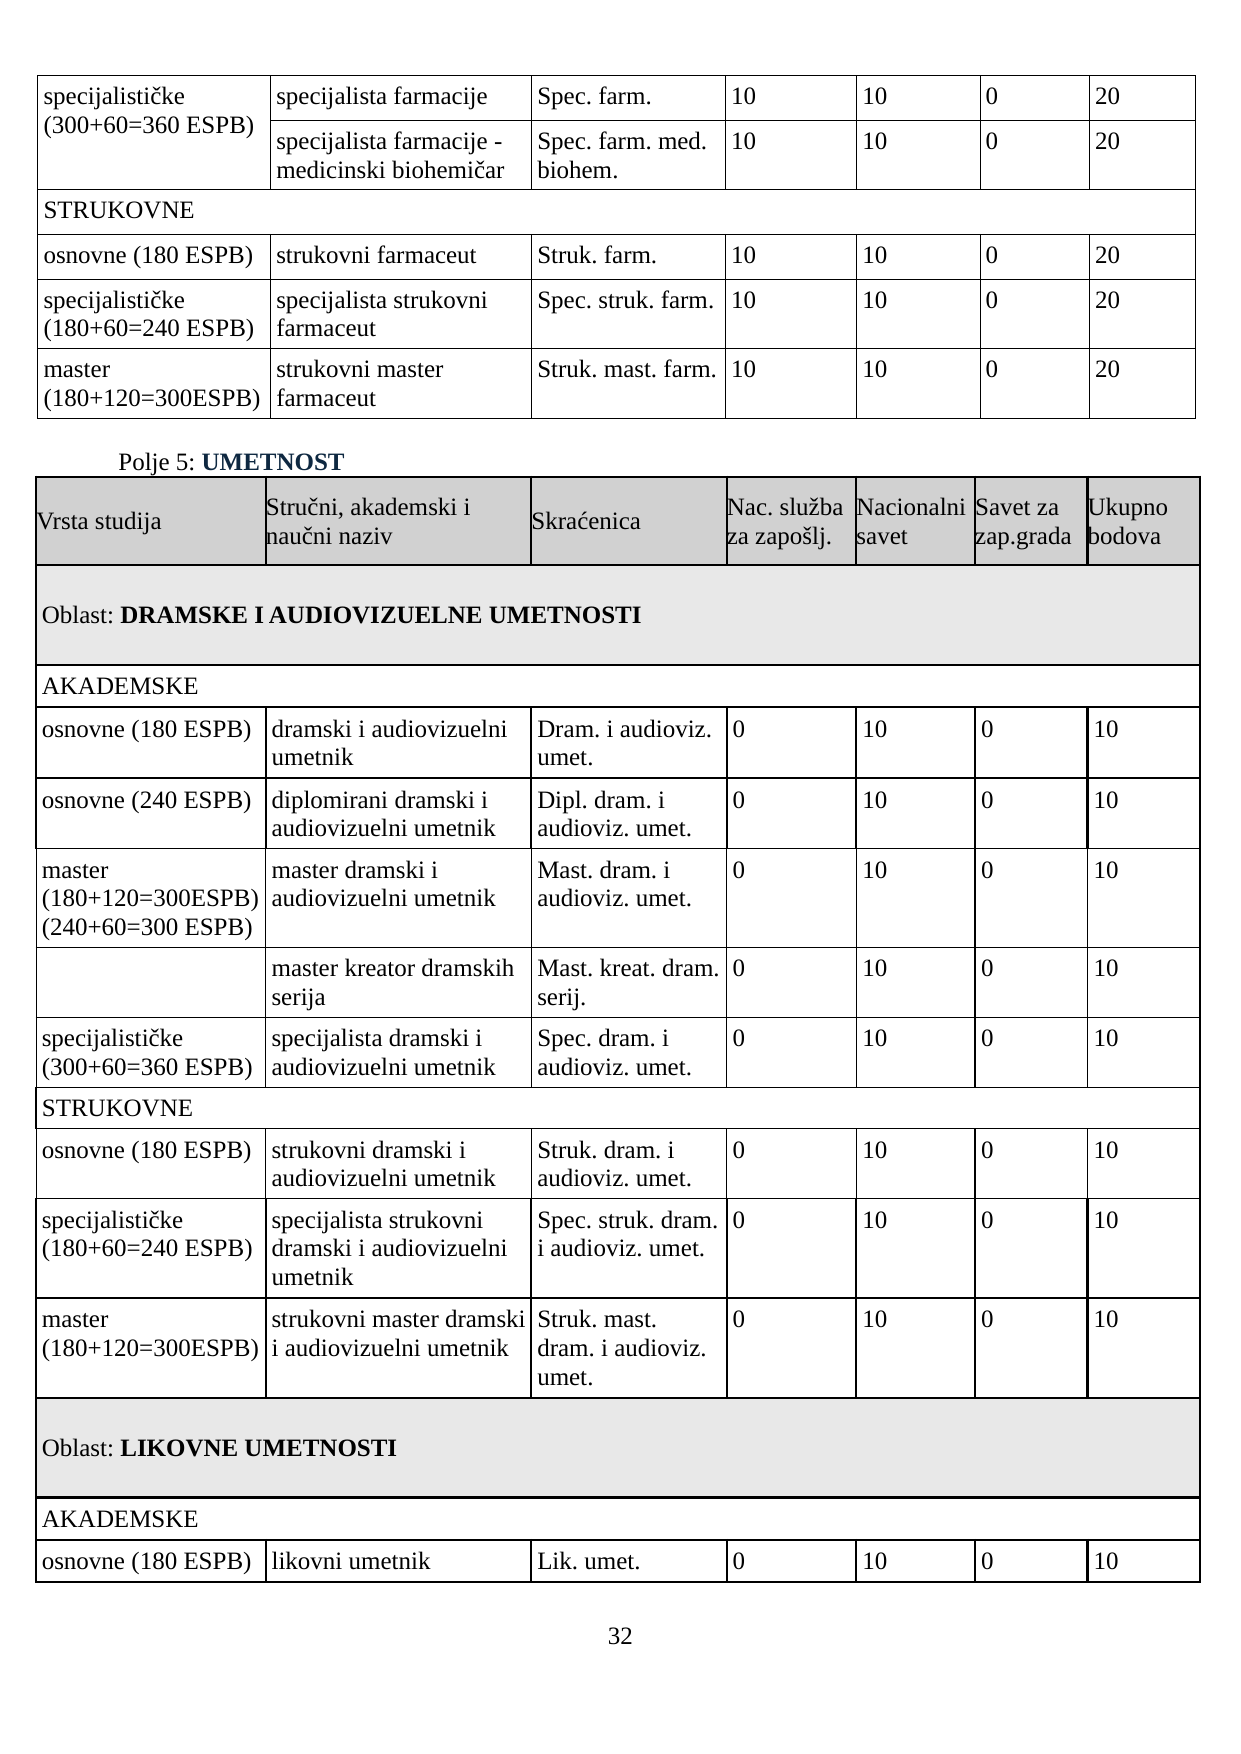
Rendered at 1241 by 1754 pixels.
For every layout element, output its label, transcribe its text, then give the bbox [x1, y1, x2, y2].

table_cell master (180+120=300ESPB) (240+60=300 ESPB) [37, 849, 265, 947]
table_cell master (180+120=300ESPB) [38, 349, 270, 417]
table_cell 0 [727, 1018, 856, 1087]
table_cell Lik. umet. [532, 1541, 726, 1581]
table_cell 10 [1089, 1299, 1199, 1397]
text Polje 5: UMETNOST [118, 447, 1122, 476]
table_cell Spec. farm. med. biohem. [532, 121, 725, 189]
table_cell 0 [728, 708, 855, 777]
table_cell 0 [728, 1541, 855, 1581]
table_cell specijalista strukovni farmaceut [271, 280, 531, 348]
table_cell 10 [857, 280, 980, 348]
table_cell 0 [727, 849, 856, 947]
table_header Savet za zap.grada [976, 478, 1086, 564]
table_cell 10 [857, 1018, 974, 1087]
table_cell 10 [857, 1129, 974, 1198]
table_header Ukupno bodova [1089, 478, 1199, 564]
table_cell master kreator dramskih serija [266, 948, 531, 1017]
table_cell osnovne (180 ESPB) [37, 1129, 265, 1198]
table_cell STRUKOVNE [38, 190, 1195, 234]
table_cell 10 [857, 1541, 974, 1581]
table_cell 0 [976, 1299, 1086, 1397]
table_cell Spec. struk. farm. [532, 280, 725, 348]
table_cell 10 [1089, 1541, 1199, 1581]
table_cell Struk. mast. dram. i audioviz. umet. [532, 1299, 726, 1397]
table_cell 10 [857, 779, 974, 848]
table_cell 0 [976, 948, 1087, 1017]
table_cell 0 [976, 849, 1087, 947]
table_cell strukovni farmaceut [271, 235, 531, 278]
table_cell 10 [857, 708, 974, 777]
table_cell osnovne (240 ESPB) [37, 779, 265, 848]
table_cell specijalističke (300+60=360 ESPB) [37, 1018, 265, 1087]
table_cell 0 [981, 76, 1089, 120]
table_cell 0 [727, 948, 856, 1017]
table_cell 10 [857, 849, 974, 947]
table_cell 20 [1090, 280, 1195, 348]
table_cell 10 [1089, 708, 1199, 777]
table_cell 10 [726, 121, 856, 189]
table_cell specijalista dramski i audiovizuelni umetnik [266, 1018, 531, 1087]
table_cell specijalista strukovni dramski i audiovizuelni umetnik [267, 1199, 530, 1297]
table_cell 0 [727, 1129, 856, 1198]
table_cell Dipl. dram. i audioviz. umet. [532, 779, 726, 848]
table_cell 20 [1090, 121, 1195, 189]
table_cell Mast. dram. i audioviz. umet. [532, 849, 726, 947]
table_header Stručni, akademski i naučni naziv [267, 478, 530, 564]
table_header Nac. služba za zapošlj. [728, 478, 855, 564]
table_cell 0 [976, 1129, 1087, 1198]
table_cell strukovni dramski i audiovizuelni umetnik [266, 1129, 531, 1198]
table_cell specijalista farmacije [271, 76, 531, 120]
table_cell specijalista farmacije - medicinski biohemičar [271, 121, 531, 189]
table_cell 10 [1089, 779, 1199, 848]
table_cell 10 [1088, 948, 1199, 1017]
table_cell 10 [857, 235, 980, 278]
table_cell diplomirani dramski i audiovizuelni umetnik [267, 779, 530, 848]
table_cell 10 [726, 349, 856, 417]
table_cell Dram. i audioviz. umet. [532, 708, 726, 777]
table_cell 10 [726, 235, 856, 278]
table_cell 10 [1089, 1199, 1199, 1297]
table_cell 0 [976, 779, 1086, 848]
table_cell 10 [1088, 1129, 1199, 1198]
table_cell 0 [728, 779, 855, 848]
table_cell strukovni master dramski i audiovizuelni umetnik [267, 1299, 530, 1397]
table_cell STRUKOVNE [37, 1088, 1199, 1128]
table_cell Spec. farm. [532, 76, 725, 120]
table_cell osnovne (180 ESPB) [37, 708, 265, 777]
table_cell likovni umetnik [267, 1541, 530, 1581]
table_cell 10 [726, 280, 856, 348]
table_header Nacionalni savet [857, 478, 974, 564]
table_cell Mast. kreat. dram. serij. [532, 948, 726, 1017]
table_cell 10 [857, 349, 980, 417]
table_cell 0 [976, 708, 1086, 777]
table_cell 0 [981, 235, 1089, 278]
table_cell 0 [981, 280, 1089, 348]
table_cell Spec. dram. i audioviz. umet. [532, 1018, 726, 1087]
table_header Vrsta studija [37, 478, 265, 564]
table_cell master (180+120=300ESPB) [37, 1299, 265, 1397]
table_cell 10 [857, 1199, 974, 1297]
table_cell 0 [976, 1199, 1086, 1297]
table_cell AKADEMSKE [37, 1499, 1199, 1539]
table_cell master dramski i audiovizuelni umetnik [266, 849, 531, 947]
table_cell 0 [976, 1018, 1087, 1087]
table_cell Struk. farm. [532, 235, 725, 278]
table_cell 10 [857, 948, 974, 1017]
table_cell Oblast: LIKOVNE UMETNOSTI [37, 1399, 1199, 1496]
table_cell 0 [728, 1199, 855, 1297]
table_cell Struk. mast. farm. [532, 349, 725, 417]
table_cell 20 [1090, 76, 1195, 120]
table_cell 20 [1090, 349, 1195, 417]
table_cell specijalističke (300+60=360 ESPB) [38, 76, 270, 189]
table_cell AKADEMSKE [37, 666, 1199, 706]
table_header Skraćenica [532, 478, 726, 564]
table_cell strukovni master farmaceut [271, 349, 531, 417]
table_cell osnovne (180 ESPB) [38, 235, 270, 278]
table_cell [37, 948, 265, 1017]
table_cell dramski i audiovizuelni umetnik [267, 708, 530, 777]
table_cell Spec. struk. dram. i audioviz. umet. [532, 1199, 726, 1297]
table_cell Oblast: DRAMSKE I AUDIOVIZUELNE UMETNOSTI [37, 566, 1199, 664]
table_cell 0 [981, 349, 1089, 417]
table_cell osnovne (180 ESPB) [37, 1541, 265, 1581]
table_cell 10 [726, 76, 856, 120]
table_cell Struk. dram. i audioviz. umet. [532, 1129, 726, 1198]
table_cell 10 [857, 76, 980, 120]
table_cell 10 [1088, 849, 1199, 947]
table_cell specijalističke (180+60=240 ESPB) [38, 280, 270, 348]
table_cell 10 [1088, 1018, 1199, 1087]
table_cell 10 [857, 1299, 974, 1397]
table_cell 20 [1090, 235, 1195, 278]
table_cell 0 [976, 1541, 1086, 1581]
table_cell specijalističke (180+60=240 ESPB) [37, 1199, 265, 1297]
table_cell 10 [857, 121, 980, 189]
table_cell 0 [981, 121, 1089, 189]
table_cell 0 [728, 1299, 855, 1397]
